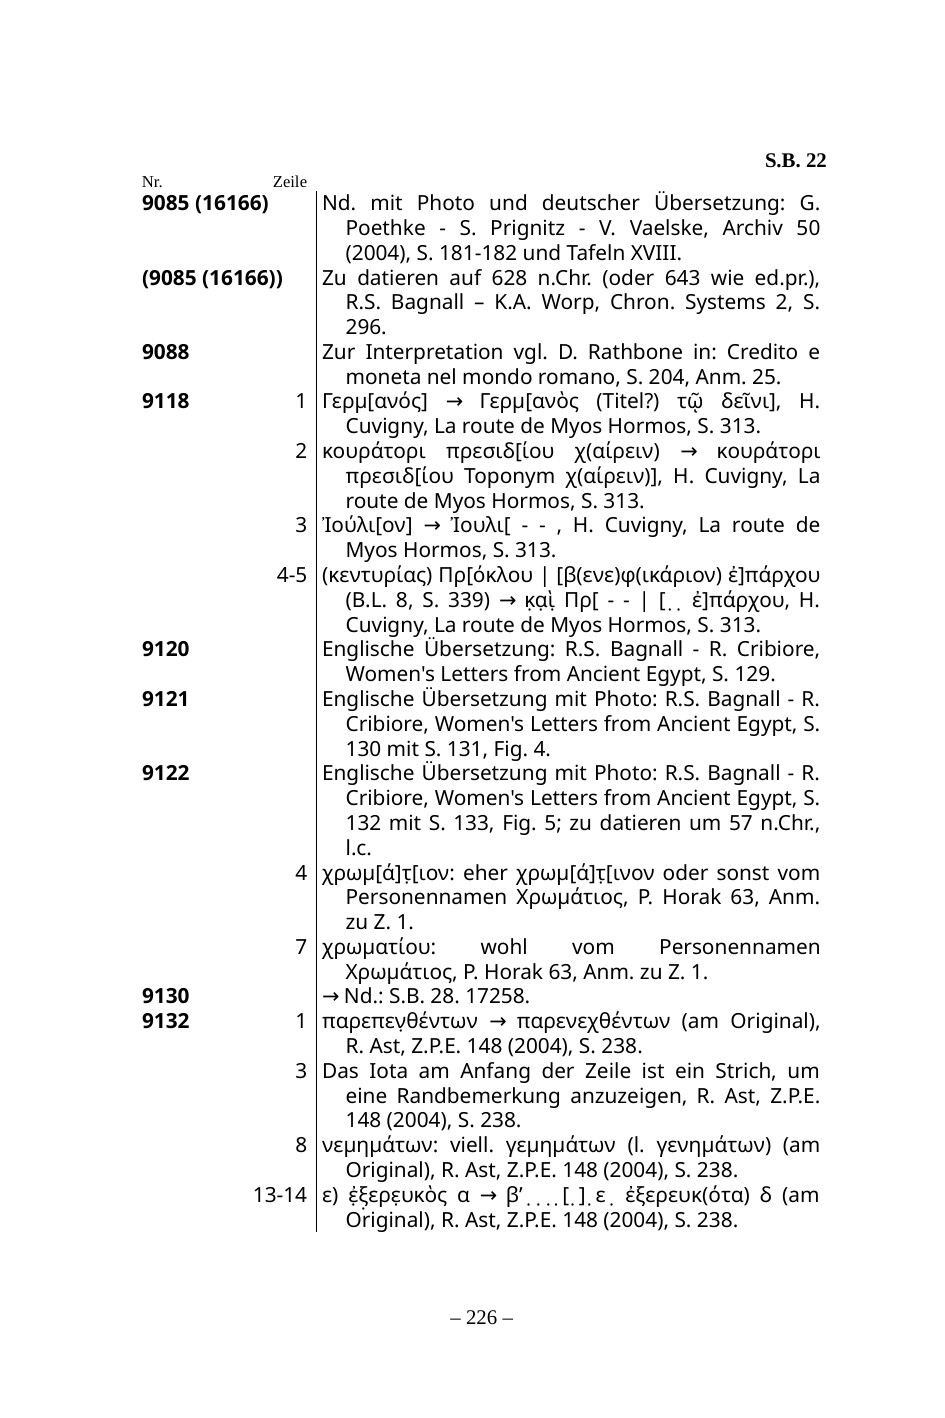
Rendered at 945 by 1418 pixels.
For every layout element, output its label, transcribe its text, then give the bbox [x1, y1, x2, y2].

table_cell χρωματίου: wohl vom Personennamen Χρωμάτιος, P. Horak 63, Anm. zu Z. 1. [317, 935, 827, 984]
table_cell 9121 [136, 687, 316, 761]
table_cell (κεντυρίας) Πρ[όκλου | [β(ενε)φ(ικάριον) ἐ]πάρχου (B.L. 8, S. 339) → κ̣α̣ὶ̣ Πρ[ - - | [ ̣ ̣ ἐ]πάρχου, H. Cuvigny, La route de Myos Hormos, S. 313. [317, 563, 827, 637]
table_cell [136, 860, 224, 934]
table_cell κουράτορι πρεσιδ[ίου χ(αίρειν) → κουράτορι πρεσιδ[ίου Toponym χ(αίρειν)], H. Cuvigny, La route de Myos Hormos, S. 313. [317, 439, 827, 513]
table_cell 9085 (16166) [136, 191, 316, 265]
table_cell Ἰούλι[ον] → Ἰουλι[ - - , H. Cuvigny, La route de Myos Hormos, S. 313. [317, 513, 827, 563]
table_cell 1 [224, 389, 316, 439]
table_cell [136, 439, 224, 513]
table_cell ε) ἐ̣ξ̣ερε̣υκὸς α → β’ ̣ ̣ ̣ ̣[ ̣] ̣ε ̣ ἐξερευκ(ότα) δ (am Original), R. Ast, Z.P.E. 148 (2004), S. 238. [317, 1183, 827, 1232]
table_cell 9120 [136, 637, 316, 687]
table_cell Γερμ[ανός] → Γερμ[ανὸς (Titel?) τῷ δεῖνι], H. Cuvigny, La route de Myos Hormos, S. 313. [317, 389, 827, 439]
table_cell [136, 1133, 224, 1182]
table_cell Zu datieren auf 628 n.Chr. (oder 643 wie ed.pr.), R.S. Bagnall – K.A. Worp, Chron. Systems 2, S. 296. [317, 265, 827, 339]
table_cell παρεπεν̣θέντων → παρενεχθέντων (am Original), R. Ast, Z.P.E. 148 (2004), S. 238. [317, 1009, 827, 1058]
table_cell 8 [224, 1133, 316, 1182]
table_cell [136, 1059, 224, 1133]
table_cell 9132 [136, 1009, 224, 1058]
table_cell 7 [224, 935, 316, 984]
table_cell Englische Übersetzung mit Photo: R.S. Bagnall - R. Cribiore, Women's Letters from Ancient Egypt, S. 130 mit S. 131, Fig. 4. [317, 687, 827, 761]
table_cell Nd. mit Photo und deutscher Übersetzung: G. Poethke - S. Prignitz - V. Vaelske, Archiv 50 (2004), S. 181-182 und Tafeln XVIII. [317, 191, 827, 265]
table_cell 9118 [136, 389, 224, 439]
table_cell [136, 563, 224, 637]
table_cell 1 [224, 1009, 316, 1058]
table_cell (9085 (16166)) [136, 265, 316, 339]
table_cell [136, 935, 224, 984]
table_cell 9122 [136, 761, 316, 860]
table_cell νεμημάτων: viell. γεμημάτων (l. γενημάτων) (am Original), R. Ast, Z.P.E. 148 (2004), S. 238. [317, 1133, 827, 1182]
table_cell 13-14 [224, 1183, 316, 1232]
table_cell 3 [224, 1059, 316, 1133]
table_cell Englische Übersetzung: R.S. Bagnall - R. Cribiore, Women's Letters from Ancient Egypt, S. 129. [317, 637, 827, 687]
table_cell 9088 [136, 340, 316, 389]
table_cell [136, 513, 224, 563]
table_cell 2 [224, 439, 316, 513]
table_cell [136, 1183, 224, 1232]
table_cell Das Iota am Anfang der Zeile ist ein Strich, um eine Randbemerkung anzuzeigen, R. Ast, Z.P.E. 148 (2004), S. 238. [317, 1059, 827, 1133]
table_cell → Nd.: S.B. 28. 17258. [317, 984, 827, 1009]
table_cell 4 [224, 860, 316, 934]
table_cell 9130 [136, 984, 316, 1009]
table_cell 3 [224, 513, 316, 563]
table_cell Zur Interpretation vgl. D. Rathbone in: Credito e moneta nel mondo romano, S. 204, Anm. 25. [317, 340, 827, 389]
table_cell χρωμ[ά]τ̣[ιον: eher χρωμ[ά]τ̣[ινον oder sonst vom Personennamen Χρωμάτιος, P. Horak 63, Anm. zu Z. 1. [317, 860, 827, 934]
table_cell Englische Übersetzung mit Photo: R.S. Bagnall - R. Cribiore, Women's Letters from Ancient Egypt, S. 132 mit S. 133, Fig. 5; zu datieren um 57 n.Chr., l.c. [317, 761, 827, 860]
table_cell 4-5 [224, 563, 316, 637]
